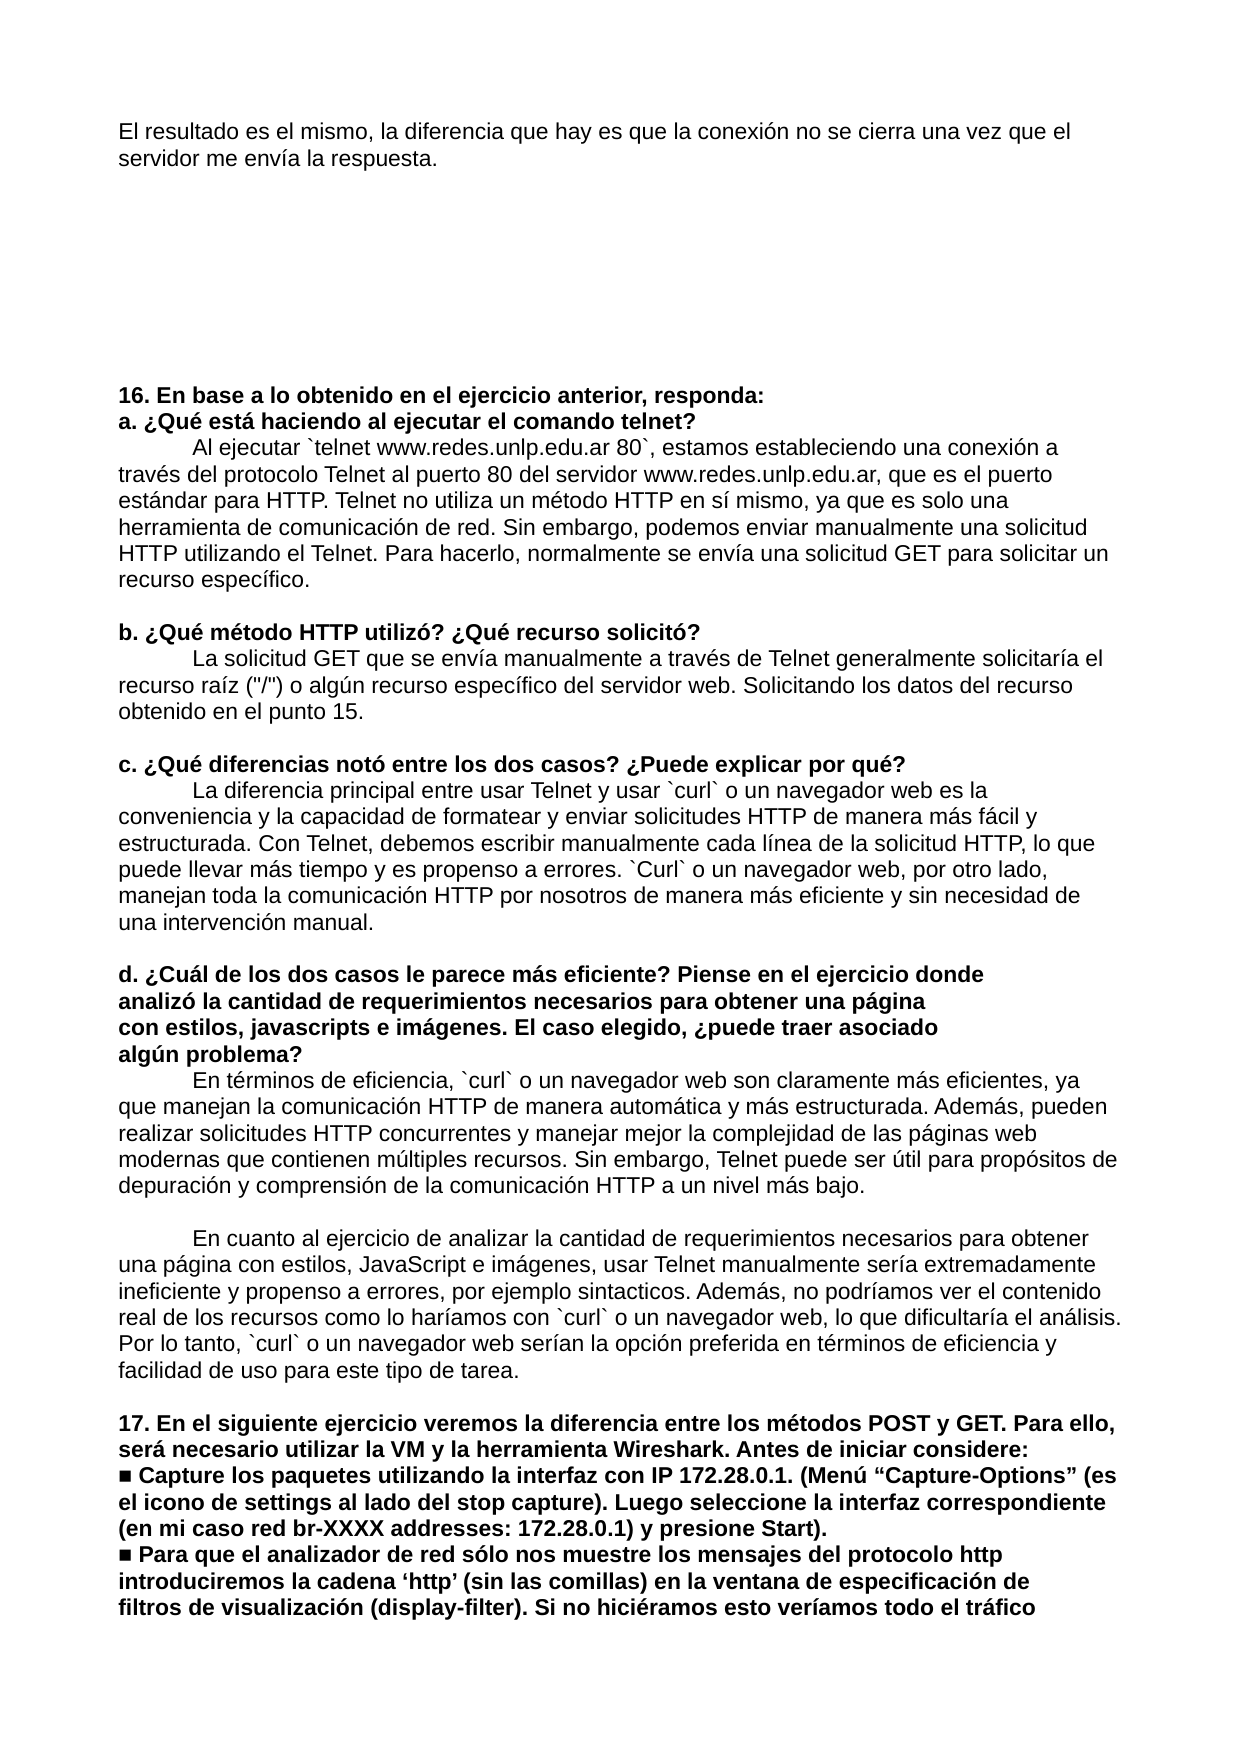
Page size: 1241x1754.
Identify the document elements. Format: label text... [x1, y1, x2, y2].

text c. ¿Qué diferencias notó entre los dos casos? ¿Puede explicar por qué? [118, 724, 1122, 777]
text analizó la cantidad de requerimientos necesarios para obtener una página [118, 988, 1122, 1014]
text La solicitud GET que se envía manualmente a través de Telnet generalmente solicitaría el recurso raíz ("/") o algún recurso específico del servidor web. Solicitando los datos del recurso obtenido en el punto 15. [118, 645, 1122, 724]
text d. ¿Cuál de los dos casos le parece más eficiente? Piense en el ejercicio donde [118, 961, 1122, 988]
text algún problema? [118, 1041, 1122, 1067]
text ■ Para que el analizador de red sólo nos muestre los mensajes del protocolo http [118, 1541, 1122, 1568]
text En cuanto al ejercicio de analizar la cantidad de requerimientos necesarios para obtener una página con estilos, JavaScript e imágenes, usar Telnet manualmente sería extremadamente ineficiente y propenso a errores, por ejemplo sintacticos. Además, no podríamos ver el contenido real de los recursos como lo haríamos con `curl` o un navegador web, lo que dificultaría el análisis. Por lo tanto, `curl` o un navegador web serían la opción preferida en términos de eficiencia y facilidad de uso para este tipo de tarea. [118, 1225, 1122, 1383]
text En términos de eficiencia, `curl` o un navegador web son claramente más eficientes, ya que manejan la comunicación HTTP de manera automática y más estructurada. Además, pueden realizar solicitudes HTTP concurrentes y manejar mejor la complejidad de las páginas web modernas que contienen múltiples recursos. Sin embargo, Telnet puede ser útil para propósitos de depuración y comprensión de la comunicación HTTP a un nivel más bajo. [118, 1067, 1122, 1199]
text El resultado es el mismo, la diferencia que hay es que la conexión no se cierra una vez que el servidor me envía la respuesta. [118, 118, 1122, 171]
text 16. En base a lo obtenido en el ejercicio anterior, responda: [118, 382, 1122, 408]
text a. ¿Qué está haciendo al ejecutar el comando telnet? [118, 408, 1122, 434]
text b. ¿Qué método HTTP utilizó? ¿Qué recurso solicitó? [118, 619, 1122, 645]
text ■ Capture los paquetes utilizando la interfaz con IP 172.28.0.1. (Menú “Capture-Options” (es el icono de settings al lado del stop capture). Luego seleccione la interfaz correspondiente (en mi caso red br-XXXX addresses: 172.28.0.1) y presione Start). [118, 1462, 1122, 1541]
text filtros de visualización (display-filter). Si no hiciéramos esto veríamos todo el tráfico [118, 1594, 1122, 1620]
text introduciremos la cadena ‘http’ (sin las comillas) en la ventana de especificación de [118, 1568, 1122, 1594]
text con estilos, javascripts e imágenes. El caso elegido, ¿puede traer asociado [118, 1014, 1122, 1041]
text será necesario utilizar la VM y la herramienta Wireshark. Antes de iniciar considere: [118, 1436, 1122, 1462]
text Al ejecutar `telnet www.redes.unlp.edu.ar 80`, estamos estableciendo una conexión a través del protocolo Telnet al puerto 80 del servidor www.redes.unlp.edu.ar, que es el puerto estándar para HTTP. Telnet no utiliza un método HTTP en sí mismo, ya que es solo una herramienta de comunicación de red. Sin embargo, podemos enviar manualmente una solicitud HTTP utilizando el Telnet. Para hacerlo, normalmente se envía una solicitud GET para solicitar un recurso específico. [118, 434, 1122, 592]
text 17. En el siguiente ejercicio veremos la diferencia entre los métodos POST y GET. Para ello, [118, 1409, 1122, 1436]
text La diferencia principal entre usar Telnet y usar `curl` o un navegador web es la conveniencia y la capacidad de formatear y enviar solicitudes HTTP de manera más fácil y estructurada. Con Telnet, debemos escribir manualmente cada línea de la solicitud HTTP, lo que puede llevar más tiempo y es propenso a errores. `Curl` o un navegador web, por otro lado, manejan toda la comunicación HTTP por nosotros de manera más eficiente y sin necesidad de una intervención manual. [118, 777, 1122, 935]
